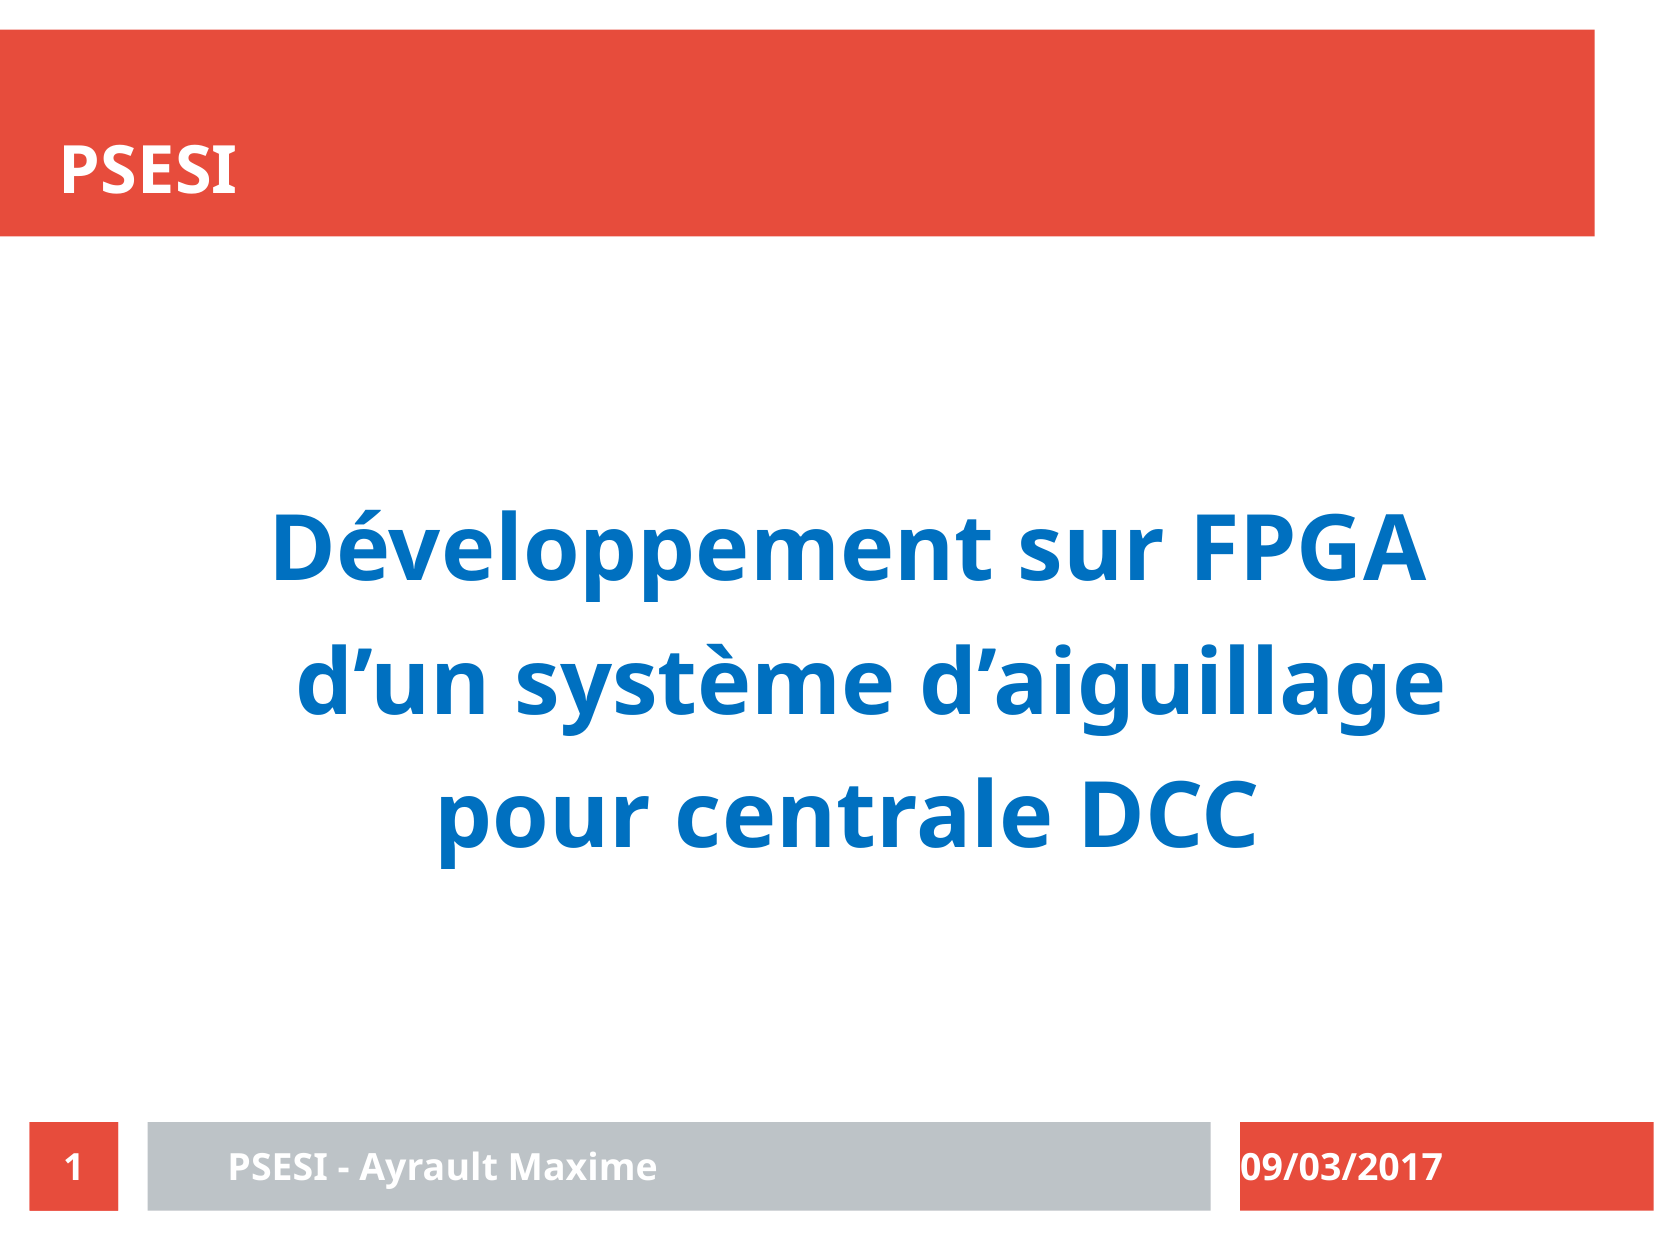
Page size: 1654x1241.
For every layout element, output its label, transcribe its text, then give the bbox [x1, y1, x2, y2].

text_box PSESI - Ayrault Maxime [177, 1122, 709, 1211]
text_box 09/03/2017 [1240, 1122, 1625, 1211]
title PSESI [59, 59, 1595, 207]
text_box [29, 1122, 119, 1211]
subtitle Développement sur FPGA d’un système d’aiguillage pour centrale DCC [0, 293, 1506, 1062]
